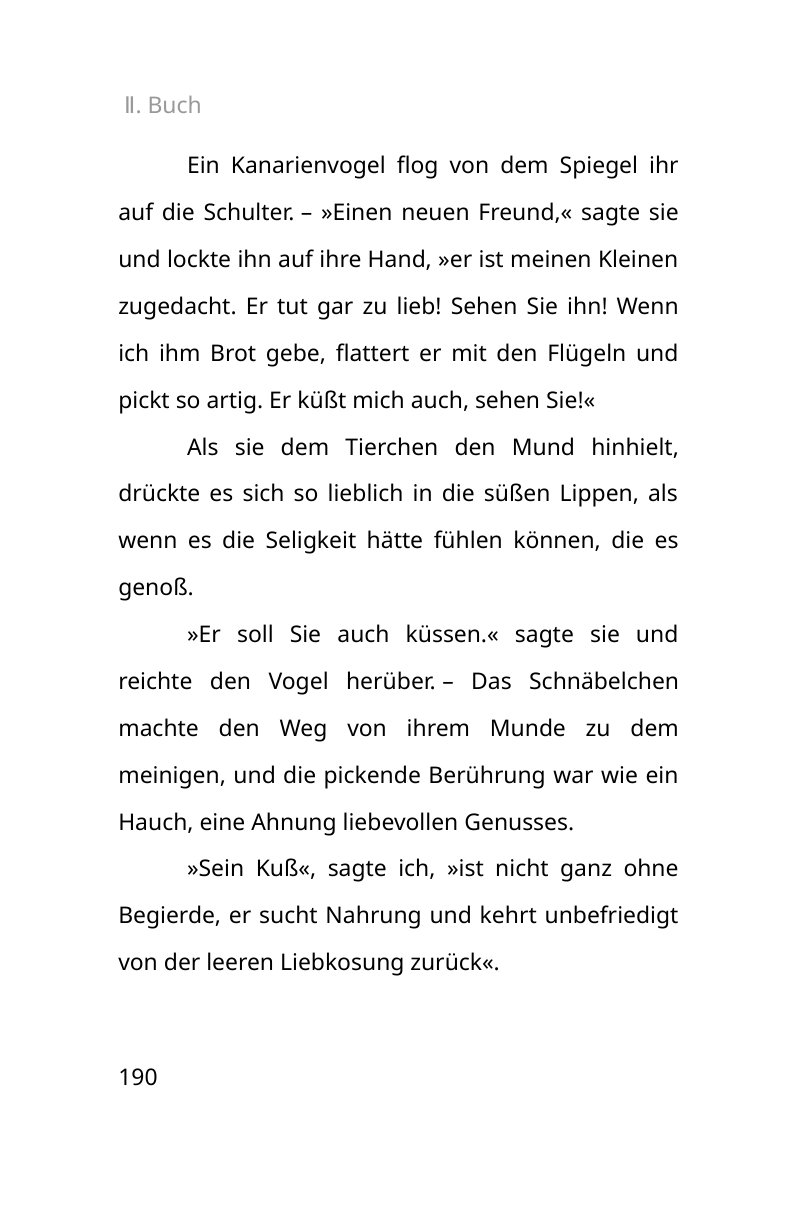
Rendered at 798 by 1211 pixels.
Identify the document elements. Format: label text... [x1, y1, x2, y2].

text Als sie dem Tierchen den Mund hinhielt, drückte es sich so lieblich in die süßen Lippen, als wenn es die Seligkeit hätte fühlen können, die es genoß. [118, 431, 679, 602]
text »Er soll Sie auch küssen.« sagte sie und reichte den Vogel herüber. – Das Schnäbelchen machte den Weg von ihrem Munde zu dem meinigen, und die pickende Berührung war wie ein Hauch, eine Ahnung liebevollen Genusses. [118, 618, 679, 837]
text »Sein Kuß«, sagte ich, »ist nicht ganz ohne Begierde, er sucht Nahrung und kehrt unbefriedigt von der leeren Liebkosung zurück«. [118, 852, 679, 977]
text Ein Kanarienvogel flog von dem Spiegel ihr auf die Schulter. – »Einen neuen Freund,« sagte sie und lockte ihn auf ihre Hand, »er ist meinen Kleinen zugedacht. Er tut gar zu lieb! Sehen Sie ihn! Wenn ich ihm Brot gebe, flattert er mit den Flügeln und pickt so artig. Er küßt mich auch, sehen Sie!« [118, 149, 679, 415]
